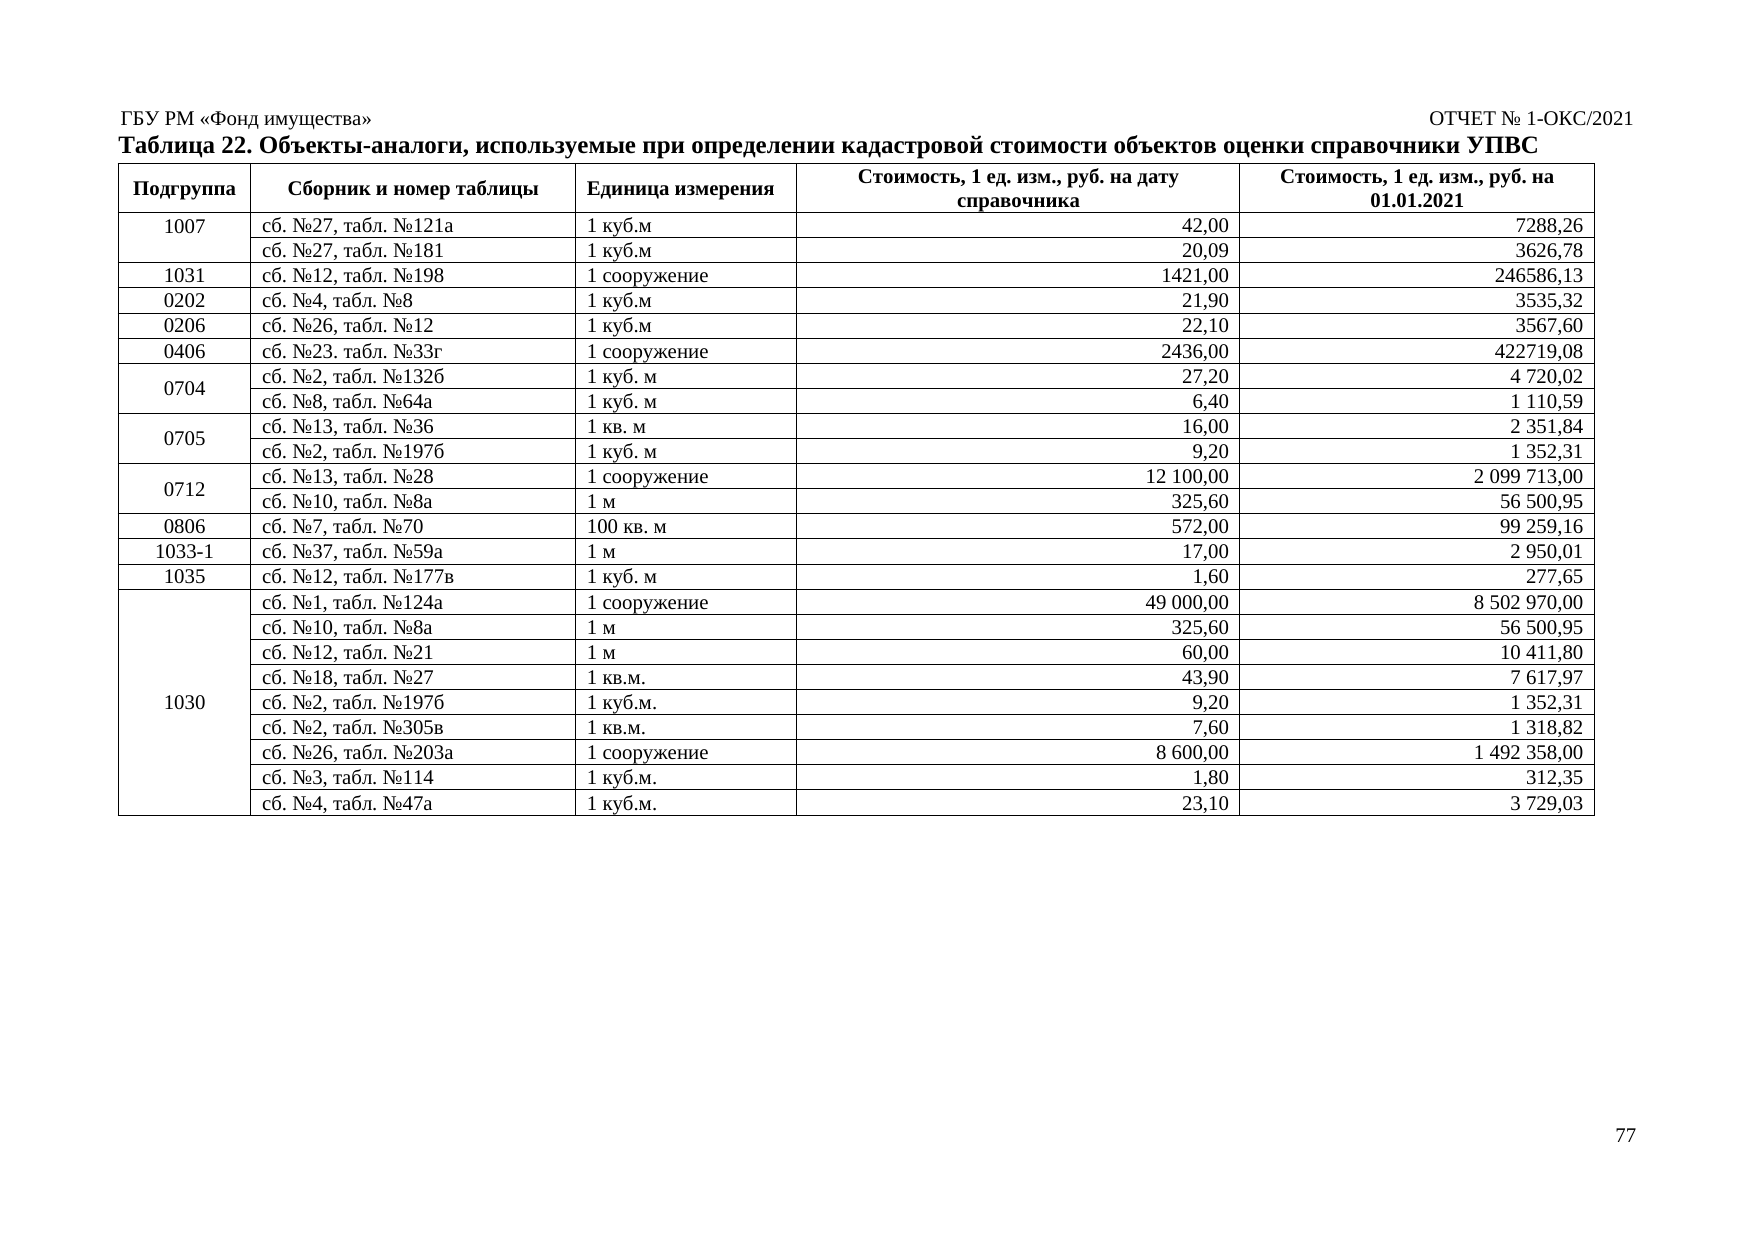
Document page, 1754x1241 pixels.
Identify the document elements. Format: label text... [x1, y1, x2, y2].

table_cell 1007 [119, 213, 250, 262]
table_cell 7 617,97 [1240, 665, 1594, 689]
table_header Подгруппа [119, 164, 250, 212]
table_cell 1 куб. м [576, 364, 796, 388]
table_cell 1 сооружение [576, 590, 796, 614]
table_cell сб. №3, табл. №114 [251, 765, 575, 789]
table_cell 1 куб. м [576, 565, 796, 588]
table_cell 1,80 [797, 765, 1239, 789]
table_cell 8 600,00 [797, 740, 1239, 764]
table_cell 0406 [119, 339, 250, 363]
table_cell 1 492 358,00 [1240, 740, 1594, 764]
table_cell 2 351,84 [1240, 414, 1594, 438]
table_cell сб. №27, табл. №181 [251, 238, 575, 262]
table_cell сб. №13, табл. №36 [251, 414, 575, 438]
table_cell 7288,26 [1240, 213, 1594, 237]
table_cell 1033-1 [119, 539, 250, 563]
table_cell 3535,32 [1240, 288, 1594, 312]
table_cell 0705 [119, 414, 250, 463]
table_cell 1 куб. м [576, 439, 796, 463]
table_cell 1 куб.м. [576, 690, 796, 714]
table_cell 1 куб.м [576, 314, 796, 337]
table_cell сб. №10, табл. №8а [251, 489, 575, 513]
table_cell 1 352,31 [1240, 690, 1594, 714]
table_cell 1031 [119, 263, 250, 287]
table_header Единица измерения [576, 164, 796, 212]
table_cell сб. №2, табл. №197б [251, 690, 575, 714]
table_cell 6,40 [797, 389, 1239, 413]
table_cell сб. №10, табл. №8а [251, 615, 575, 639]
table_cell 1 сооружение [576, 740, 796, 764]
table_cell сб. №12, табл. №21 [251, 640, 575, 664]
table_cell 2436,00 [797, 339, 1239, 363]
table_cell сб. №1, табл. №124а [251, 590, 575, 614]
table_cell 49 000,00 [797, 590, 1239, 614]
table_cell 325,60 [797, 615, 1239, 639]
table_cell сб. №23. табл. №33г [251, 339, 575, 363]
table_cell 277,65 [1240, 565, 1594, 588]
table_cell 325,60 [797, 489, 1239, 513]
table_cell сб. №2, табл. №197б [251, 439, 575, 463]
table_cell 246586,13 [1240, 263, 1594, 287]
table_cell 1 куб.м [576, 288, 796, 312]
table_cell сб. №4, табл. №8 [251, 288, 575, 312]
table_cell 17,00 [797, 539, 1239, 563]
table_cell 42,00 [797, 213, 1239, 237]
table_cell 1 куб.м [576, 238, 796, 262]
table_cell 43,90 [797, 665, 1239, 689]
text Таблица 22. Объекты-аналоги, используемые при определении кадастровой стоимости объектов оценки справочники УПВС [118, 130, 1636, 158]
table_cell 3626,78 [1240, 238, 1594, 262]
table_cell 9,20 [797, 690, 1239, 714]
table_cell 1 сооружение [576, 339, 796, 363]
table_cell 99 259,16 [1240, 514, 1594, 538]
table_cell 21,90 [797, 288, 1239, 312]
table_cell 572,00 [797, 514, 1239, 538]
table_cell 3 729,03 [1240, 790, 1594, 814]
table_cell 23,10 [797, 790, 1239, 814]
table_cell сб. №26, табл. №203а [251, 740, 575, 764]
table_cell 1 м [576, 640, 796, 664]
table_cell 16,00 [797, 414, 1239, 438]
table_cell 20,09 [797, 238, 1239, 262]
table_cell сб. №13, табл. №28 [251, 464, 575, 488]
table_cell 8 502 970,00 [1240, 590, 1594, 614]
table_cell 1 318,82 [1240, 715, 1594, 739]
table_cell 1 куб.м. [576, 790, 796, 814]
table_cell 0704 [119, 364, 250, 413]
table_cell 1 м [576, 489, 796, 513]
table_cell 1,60 [797, 565, 1239, 588]
table_cell 1421,00 [797, 263, 1239, 287]
table_cell 1 сооружение [576, 464, 796, 488]
table_cell 312,35 [1240, 765, 1594, 789]
table_cell 1 кв.м. [576, 665, 796, 689]
table_cell 1 352,31 [1240, 439, 1594, 463]
table_cell 60,00 [797, 640, 1239, 664]
table_header Стоимость, 1 ед. изм., руб. на 01.01.2021 [1240, 164, 1594, 212]
table_cell 7,60 [797, 715, 1239, 739]
table_cell 1 сооружение [576, 263, 796, 287]
table_cell сб. №27, табл. №121а [251, 213, 575, 237]
table_cell 2 099 713,00 [1240, 464, 1594, 488]
table_cell сб. №2, табл. №305в [251, 715, 575, 739]
table_cell 56 500,95 [1240, 615, 1594, 639]
table_cell 1 куб.м. [576, 765, 796, 789]
table_cell 1 куб. м [576, 389, 796, 413]
table_cell 0206 [119, 314, 250, 337]
table_cell 3567,60 [1240, 314, 1594, 337]
table_cell 1 м [576, 615, 796, 639]
table_cell 0202 [119, 288, 250, 312]
table_cell 0712 [119, 464, 250, 513]
table_cell 56 500,95 [1240, 489, 1594, 513]
table_cell 1030 [119, 590, 250, 814]
table_cell сб. №12, табл. №198 [251, 263, 575, 287]
table_cell 9,20 [797, 439, 1239, 463]
table_cell 2 950,01 [1240, 539, 1594, 563]
table_cell сб. №26, табл. №12 [251, 314, 575, 337]
table_cell сб. №4, табл. №47а [251, 790, 575, 814]
table_cell сб. №8, табл. №64а [251, 389, 575, 413]
table_cell 1 кв.м. [576, 715, 796, 739]
table_cell сб. №18, табл. №27 [251, 665, 575, 689]
table_header Сборник и номер таблицы [251, 164, 575, 212]
table_cell 12 100,00 [797, 464, 1239, 488]
table_cell 10 411,80 [1240, 640, 1594, 664]
table_cell сб. №37, табл. №59а [251, 539, 575, 563]
table_header Стоимость, 1 ед. изм., руб. на дату справочника [797, 164, 1239, 212]
table_cell 100 кв. м [576, 514, 796, 538]
table_cell 1 куб.м [576, 213, 796, 237]
table_cell 422719,08 [1240, 339, 1594, 363]
table_cell сб. №12, табл. №177в [251, 565, 575, 588]
table_cell сб. №2, табл. №132б [251, 364, 575, 388]
table_cell 0806 [119, 514, 250, 538]
table_cell 27,20 [797, 364, 1239, 388]
table_cell 1 кв. м [576, 414, 796, 438]
table_cell сб. №7, табл. №70 [251, 514, 575, 538]
table_cell 4 720,02 [1240, 364, 1594, 388]
table_cell 1035 [119, 565, 250, 588]
table_cell 22,10 [797, 314, 1239, 337]
table_cell 1 м [576, 539, 796, 563]
table_cell 1 110,59 [1240, 389, 1594, 413]
